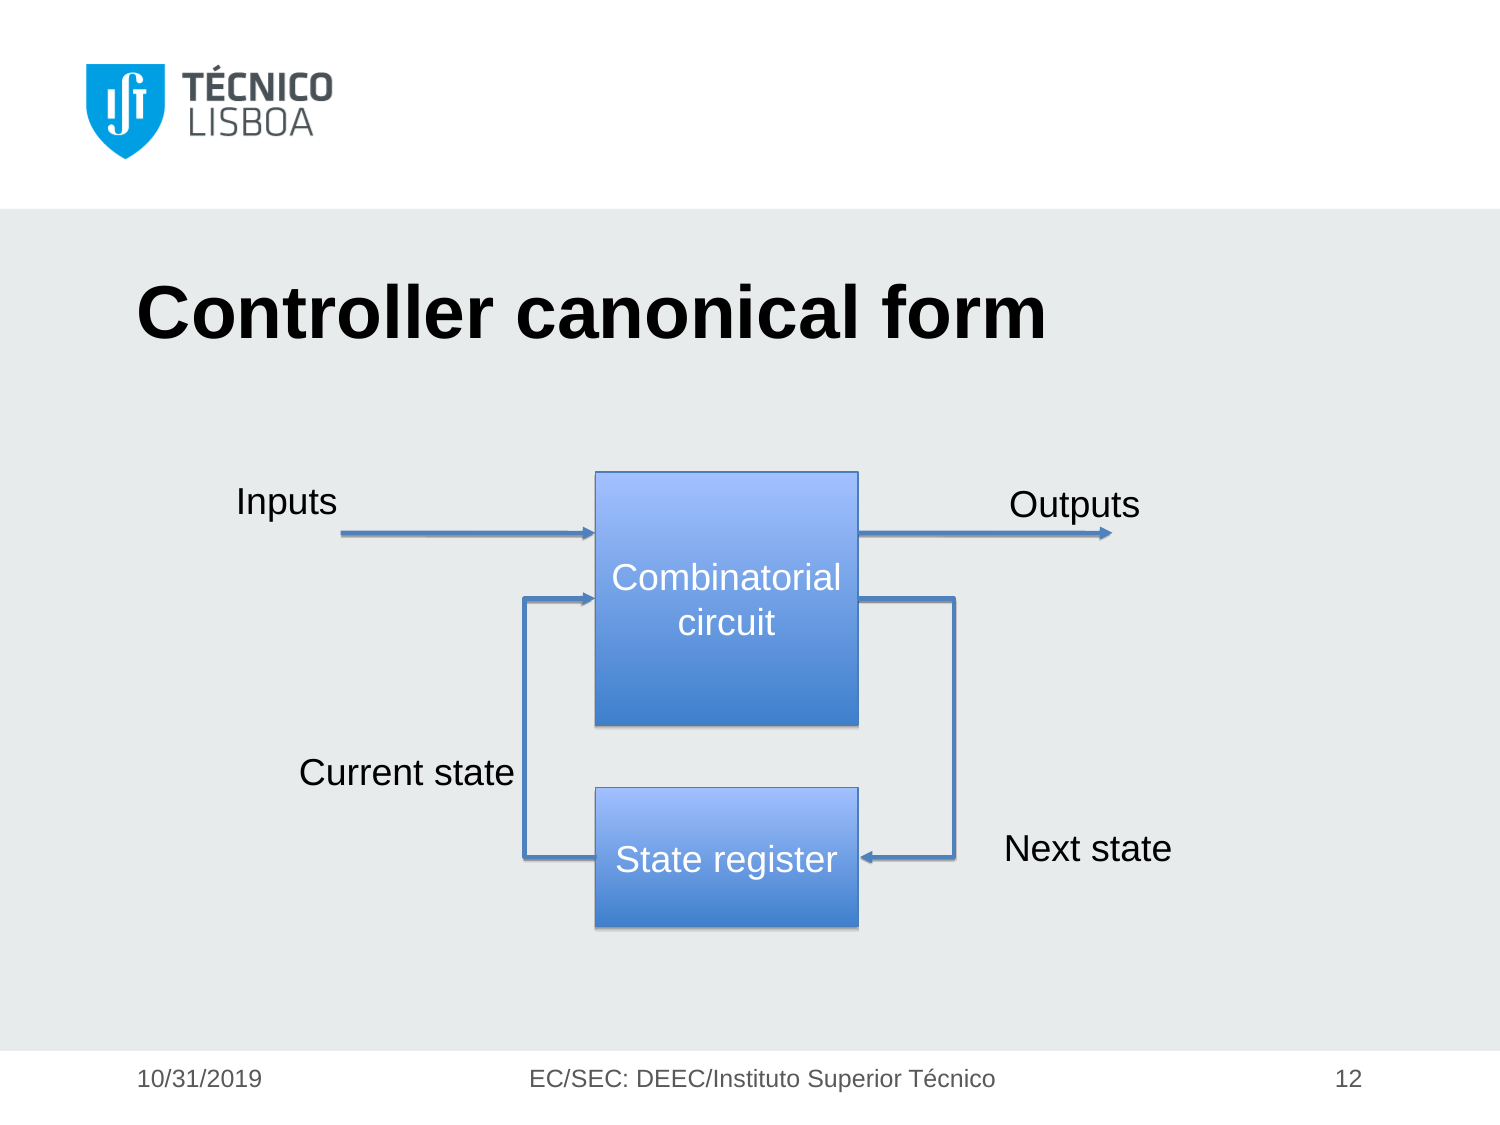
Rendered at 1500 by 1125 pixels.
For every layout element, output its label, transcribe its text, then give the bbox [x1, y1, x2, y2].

text_box Inputs [221, 469, 353, 530]
text_box Combinatorial circuit [595, 471, 858, 725]
text_box Current state [284, 740, 531, 801]
slide_number [1077, 1052, 1378, 1103]
footer EC/SEC: DEEC/Instituto Superior Técnico [512, 1052, 1021, 1103]
text_box Outputs [994, 472, 1156, 532]
slide_number 10/31/2019 [121, 1052, 425, 1103]
picture [0, 0, 1500, 1125]
text_box State register [595, 787, 858, 927]
text_box Next state [988, 816, 1188, 877]
title Controller canonical form [121, 237, 1378, 381]
